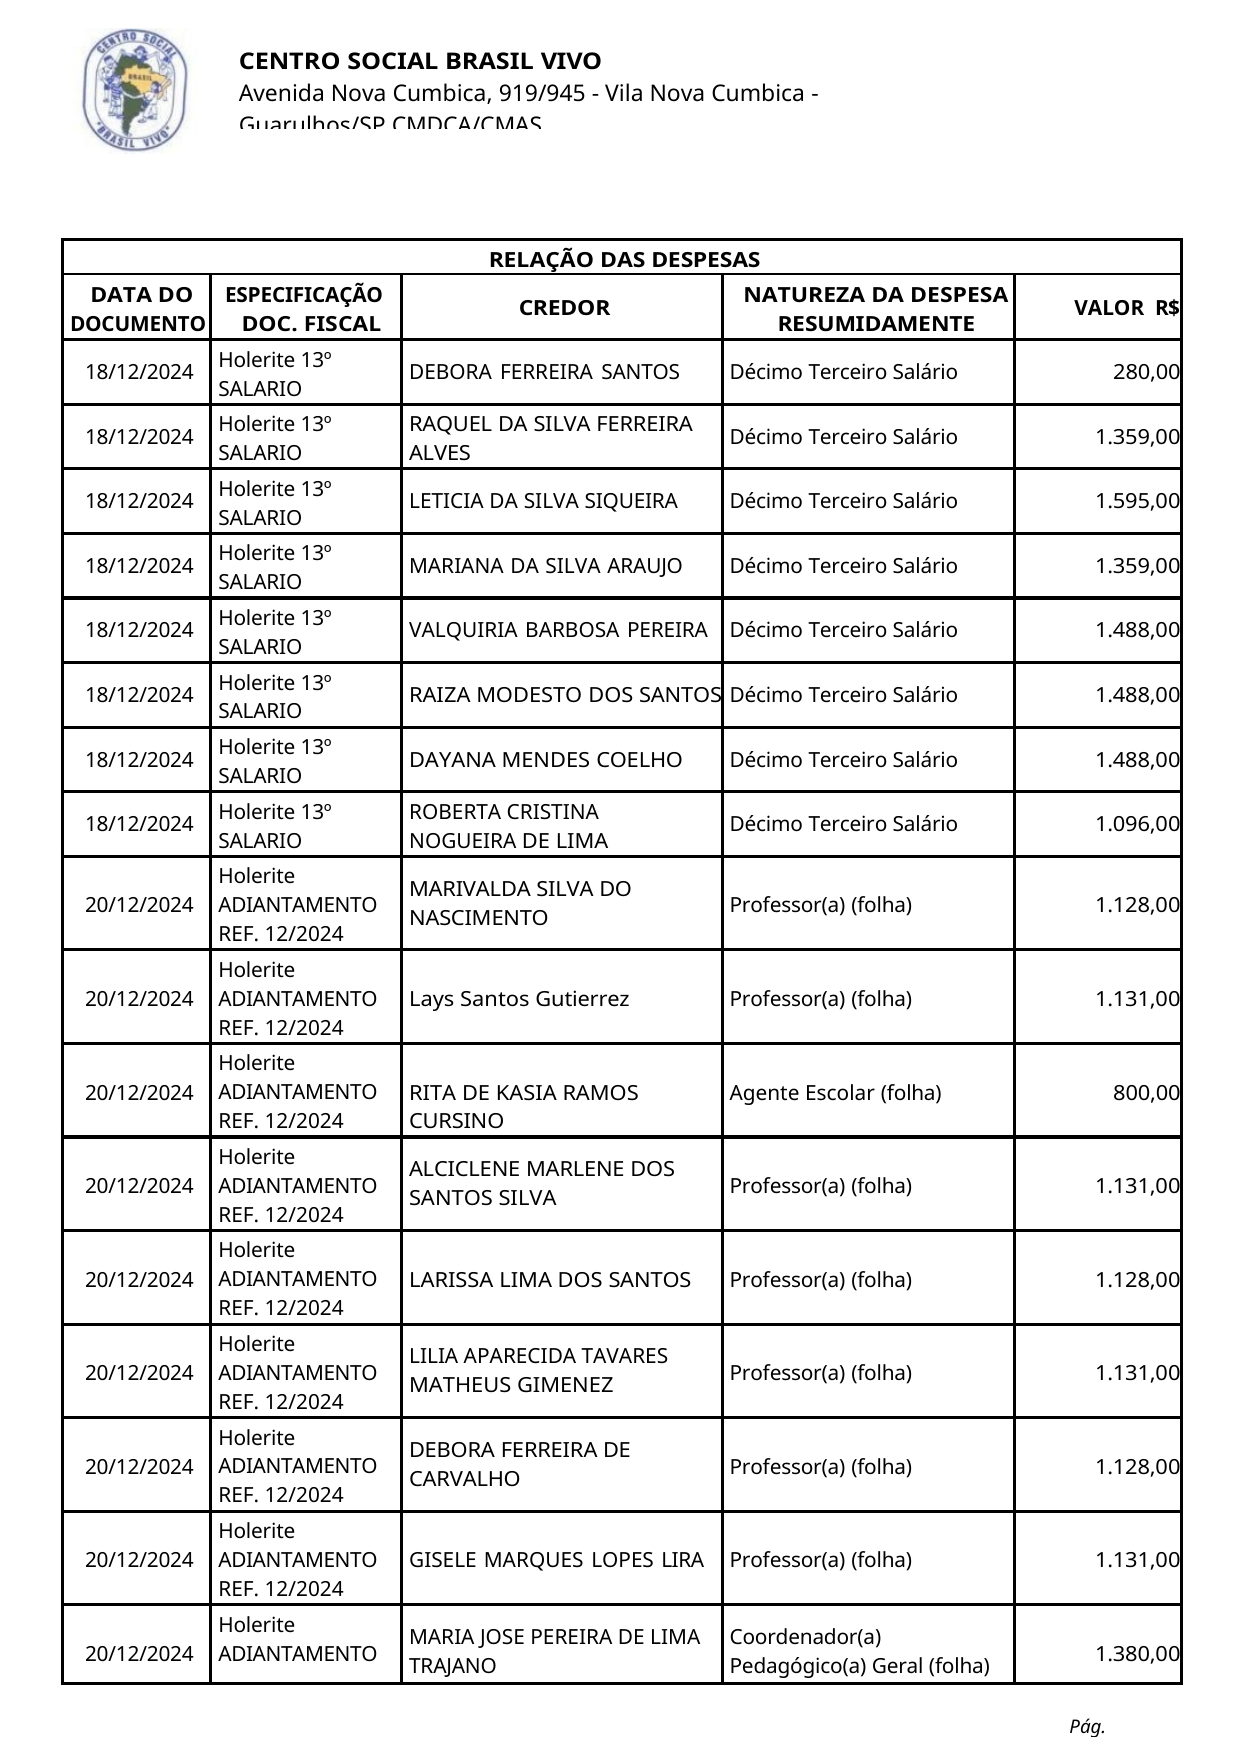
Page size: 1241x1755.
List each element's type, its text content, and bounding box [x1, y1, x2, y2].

table_cell Holerite 13º SALARIO [212, 600, 400, 661]
table_cell Décimo Terceiro Salário [724, 600, 1013, 661]
table_cell Holerite ADIANTAMENTO [212, 1606, 400, 1682]
table_cell Holerite ADIANTAMENTO REF. 12/2024 [212, 1513, 400, 1603]
table_cell 1.595,00 [1016, 470, 1180, 532]
table_cell 1.359,00 [1016, 406, 1180, 467]
table_cell GISELE MARQUES LOPES LIRA [403, 1513, 721, 1603]
table_cell Holerite ADIANTAMENTO REF. 12/2024 [212, 1232, 400, 1322]
table_cell Décimo Terceiro Salário [724, 406, 1013, 467]
table_cell Holerite ADIANTAMENTO REF. 12/2024 [212, 1326, 400, 1416]
table_cell Professor(a) (folha) [724, 858, 1013, 948]
table_cell Holerite 13º SALARIO [212, 470, 400, 532]
table_cell 20/12/2024 [64, 1606, 209, 1682]
table_cell 1.096,00 [1016, 793, 1180, 855]
table_cell Professor(a) (folha) [724, 1232, 1013, 1322]
table_cell LETICIA DA SILVA SIQUEIRA [403, 470, 721, 532]
table_cell Coordenador(a) Pedagógico(a) Geral (folha) [724, 1606, 1013, 1682]
table_cell Décimo Terceiro Salário [724, 793, 1013, 855]
table_cell 1.128,00 [1016, 1232, 1180, 1322]
table_cell 18/12/2024 [64, 793, 209, 855]
table_cell Lays Santos Gutierrez [403, 951, 721, 1042]
table_header RELAÇÃO DAS DESPESAS [64, 241, 1180, 273]
table_cell RAQUEL DA SILVA FERREIRA ALVES [403, 406, 721, 467]
table_cell 1.488,00 [1016, 729, 1180, 790]
table_cell MARIANA DA SILVA ARAUJO [403, 535, 721, 596]
table_cell CREDOR [403, 275, 721, 338]
table_cell Décimo Terceiro Salário [724, 664, 1013, 726]
table_cell VALOR R$ [1016, 275, 1180, 338]
table_cell RAIZA MODESTO DOS SANTOS [403, 664, 721, 726]
table_cell DEBORA FERREIRA SANTOS [403, 341, 721, 403]
table_cell Holerite 13º SALARIO [212, 664, 400, 726]
table_cell MARIVALDA SILVA DO NASCIMENTO [403, 858, 721, 948]
table_cell DEBORA FERREIRA DE CARVALHO [403, 1419, 721, 1509]
table_cell Holerite 13º SALARIO [212, 793, 400, 855]
table_cell 18/12/2024 [64, 535, 209, 596]
table_cell Professor(a) (folha) [724, 1513, 1013, 1603]
table_cell Holerite 13º SALARIO [212, 535, 400, 596]
table_cell Holerite ADIANTAMENTO REF. 12/2024 [212, 1045, 400, 1135]
table_cell Holerite ADIANTAMENTO REF. 12/2024 [212, 1139, 400, 1229]
table_cell Décimo Terceiro Salário [724, 470, 1013, 532]
table_cell Professor(a) (folha) [724, 1326, 1013, 1416]
table_cell LARISSA LIMA DOS SANTOS [403, 1232, 721, 1322]
table_cell 1.359,00 [1016, 535, 1180, 596]
table_cell 1.488,00 [1016, 600, 1180, 661]
table_cell VALQUIRIA BARBOSA PEREIRA [403, 600, 721, 661]
table_cell Décimo Terceiro Salário [724, 341, 1013, 403]
table_cell 20/12/2024 [64, 1045, 209, 1135]
table_cell Décimo Terceiro Salário [724, 729, 1013, 790]
table_cell LILIA APARECIDA TAVARES MATHEUS GIMENEZ [403, 1326, 721, 1416]
table_cell Holerite ADIANTAMENTO REF. 12/2024 [212, 1419, 400, 1509]
table_cell RITA DE KASIA RAMOS CURSINO [403, 1045, 721, 1135]
table_cell 18/12/2024 [64, 341, 209, 403]
table_cell Holerite 13º SALARIO [212, 341, 400, 403]
table_cell 20/12/2024 [64, 1139, 209, 1229]
table_cell DATA DO DOCUMENTO [64, 275, 209, 338]
table_cell Holerite ADIANTAMENTO REF. 12/2024 [212, 858, 400, 948]
table_cell 20/12/2024 [64, 1232, 209, 1322]
table_cell 18/12/2024 [64, 729, 209, 790]
table_cell 20/12/2024 [64, 1513, 209, 1603]
table_cell 800,00 [1016, 1045, 1180, 1135]
table_cell 1.131,00 [1016, 1326, 1180, 1416]
table_cell 1.380,00 [1016, 1606, 1180, 1682]
table_cell 280,00 [1016, 341, 1180, 403]
table_cell 1.131,00 [1016, 951, 1180, 1042]
table_cell 1.128,00 [1016, 1419, 1180, 1509]
table_cell Professor(a) (folha) [724, 1139, 1013, 1229]
table_cell 1.488,00 [1016, 664, 1180, 726]
table_cell 18/12/2024 [64, 600, 209, 661]
table_cell 1.128,00 [1016, 858, 1180, 948]
table_cell Agente Escolar (folha) [724, 1045, 1013, 1135]
table_cell 20/12/2024 [64, 1419, 209, 1509]
table_cell NATUREZA DA DESPESA RESUMIDAMENTE [724, 275, 1013, 338]
table_cell ROBERTA CRISTINA NOGUEIRA DE LIMA [403, 793, 721, 855]
table_cell ESPECIFICAÇÃO DOC. FISCAL [212, 275, 400, 338]
table_cell Holerite ADIANTAMENTO REF. 12/2024 [212, 951, 400, 1042]
table_cell Professor(a) (folha) [724, 951, 1013, 1042]
table_cell 18/12/2024 [64, 406, 209, 467]
table_cell Professor(a) (folha) [724, 1419, 1013, 1509]
table_cell 20/12/2024 [64, 1326, 209, 1416]
table_cell 1.131,00 [1016, 1513, 1180, 1603]
table_cell MARIA JOSE PEREIRA DE LIMA TRAJANO [403, 1606, 721, 1682]
table_cell 18/12/2024 [64, 664, 209, 726]
table_cell Décimo Terceiro Salário [724, 535, 1013, 596]
table_cell Holerite 13º SALARIO [212, 729, 400, 790]
table_cell 20/12/2024 [64, 858, 209, 948]
table_cell 18/12/2024 [64, 470, 209, 532]
table_cell ALCICLENE MARLENE DOS SANTOS SILVA [403, 1139, 721, 1229]
table_cell 20/12/2024 [64, 951, 209, 1042]
table_cell Holerite 13º SALARIO [212, 406, 400, 467]
table_cell 1.131,00 [1016, 1139, 1180, 1229]
table_cell DAYANA MENDES COELHO [403, 729, 721, 790]
